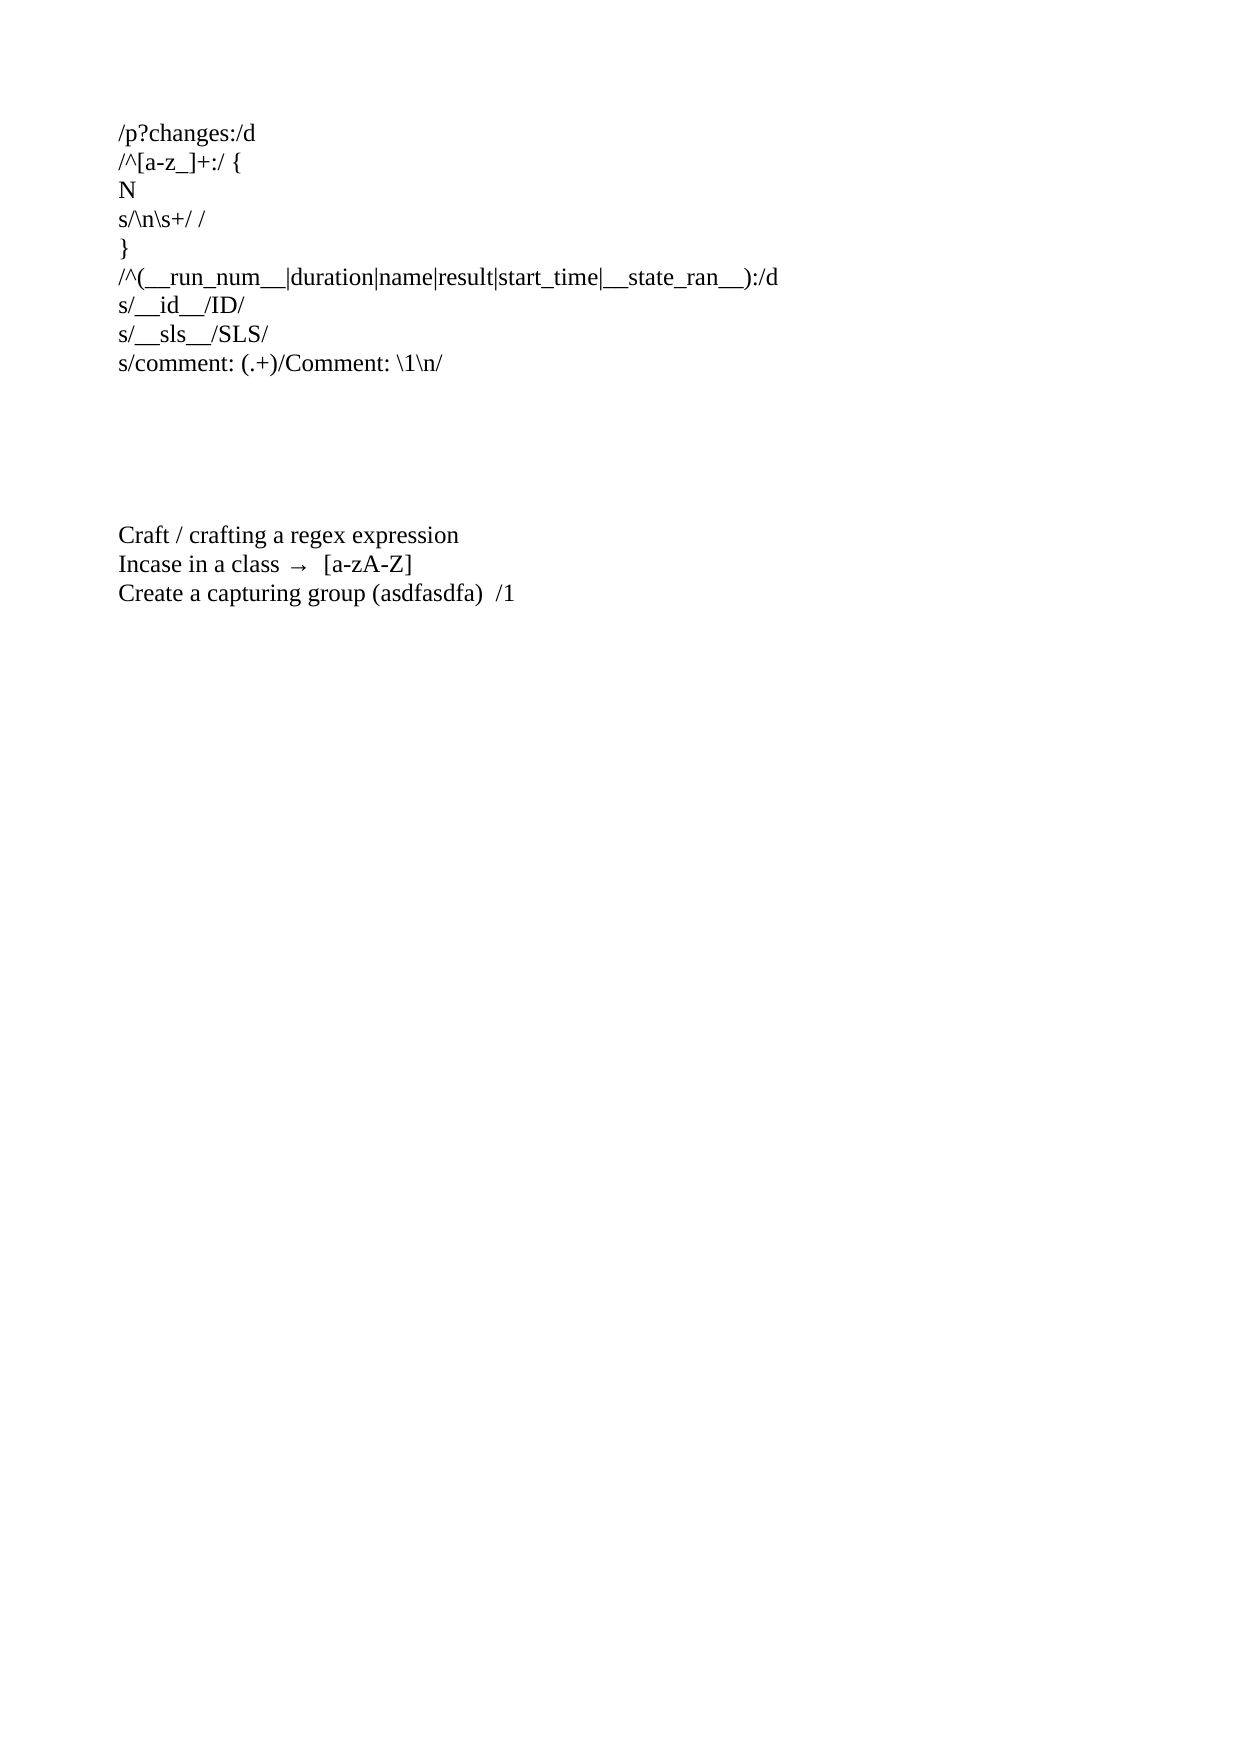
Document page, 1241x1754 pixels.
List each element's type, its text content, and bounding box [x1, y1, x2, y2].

text N [118, 176, 1122, 204]
text s/comment: (.+)/Comment: \1\n/ [118, 348, 1122, 377]
text s/__sls__/SLS/ [118, 319, 1122, 348]
text } [118, 233, 1122, 262]
text /^[a-z_]+:/ { [118, 147, 1122, 176]
text Incase in a class → [a-zA-Z] [118, 549, 1122, 578]
text s/__id__/ID/ [118, 291, 1122, 319]
text /p?changes:/d [118, 118, 1122, 147]
text /^(__run_num__|duration|name|result|start_time|__state_ran__):/d [118, 262, 1122, 291]
text Create a capturing group (asdfasdfa) /1 [118, 578, 1122, 607]
text Craft / crafting a regex expression [118, 521, 1122, 549]
text s/\n\s+/ / [118, 204, 1122, 233]
